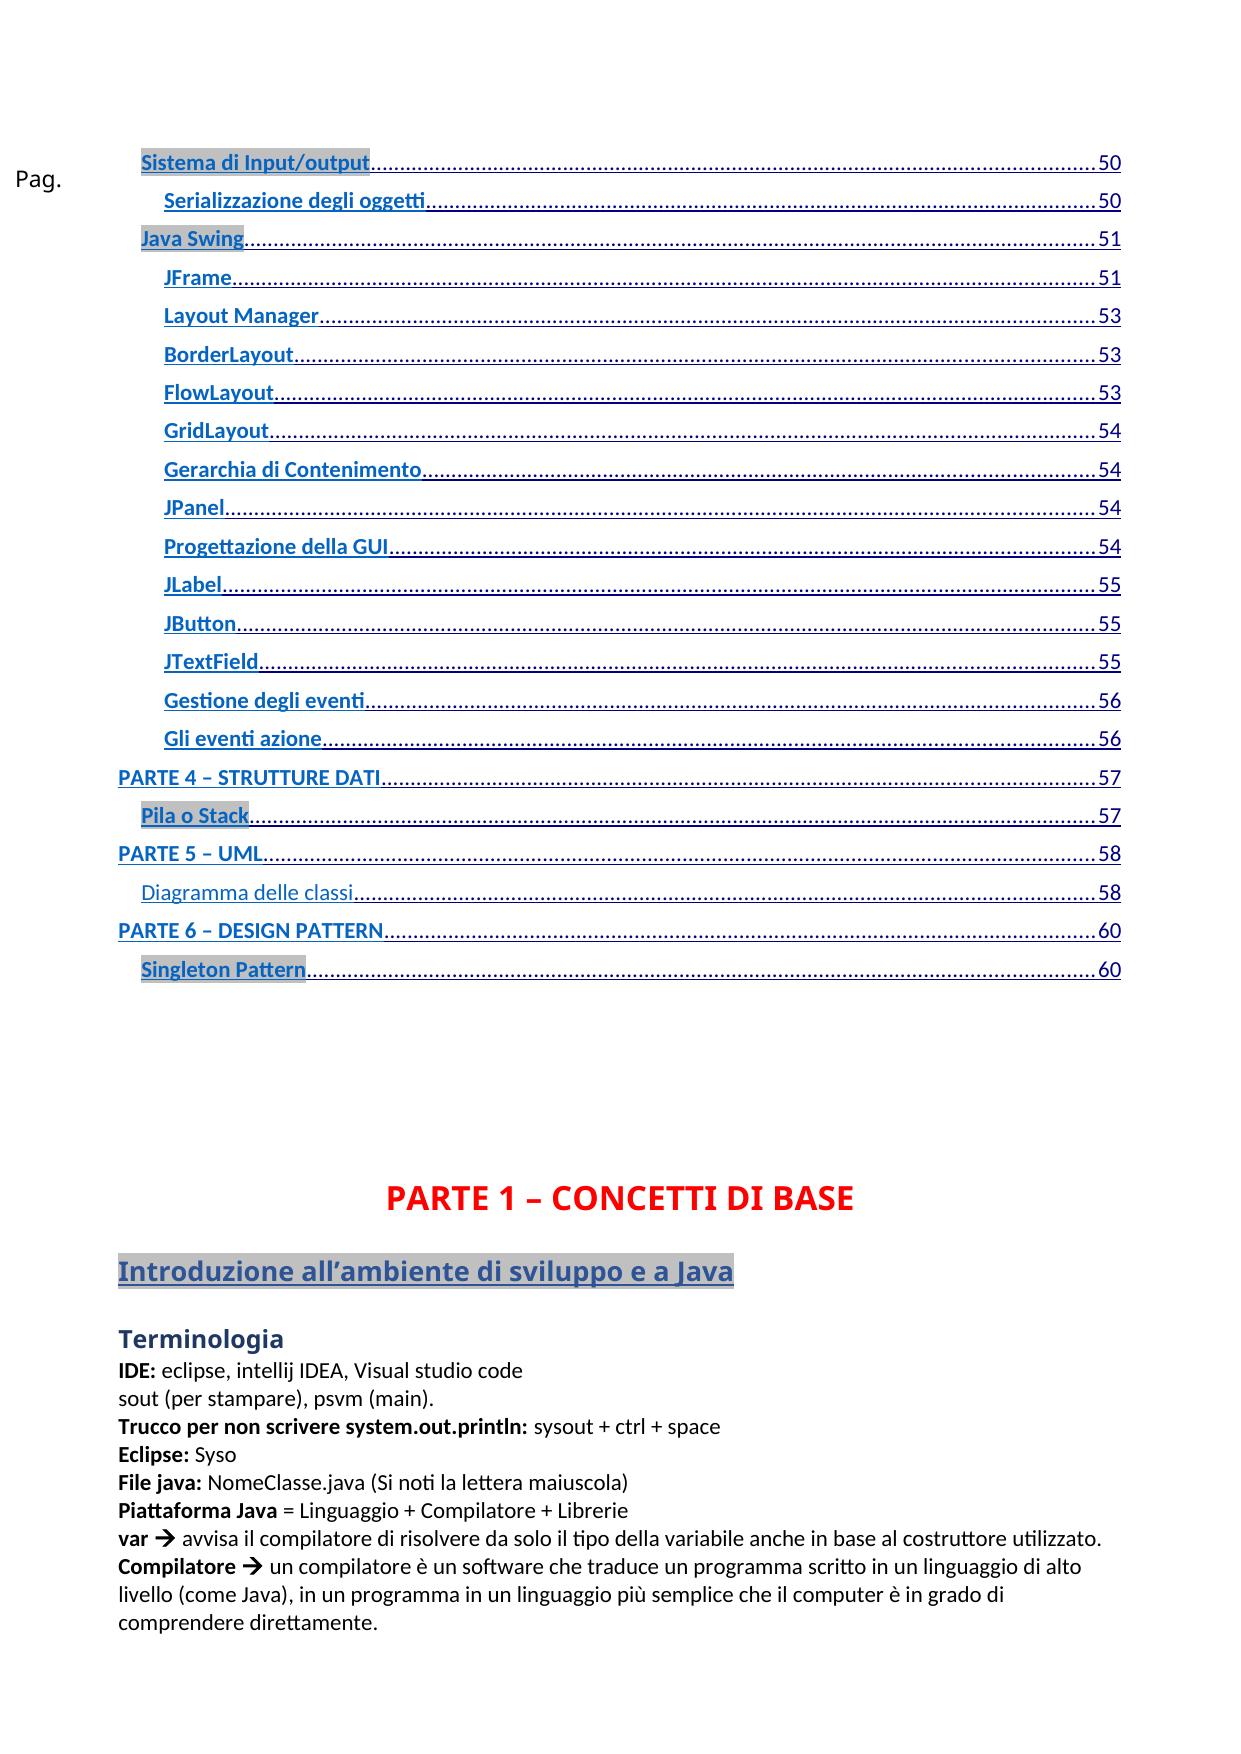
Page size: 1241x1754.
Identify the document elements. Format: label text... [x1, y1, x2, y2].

text Eclipse: Syso [118, 1440, 1122, 1468]
text Gli eventi azione 56 [164, 724, 1122, 752]
text IDE: eclipse, intellij IDEA, Visual studio code [118, 1356, 1122, 1384]
text Singleton Pattern 60 [141, 955, 1122, 983]
text File java: NomeClasse.java (Si noti la lettera maiuscola) [118, 1468, 1122, 1496]
text Sistema di Input/output 50 [141, 148, 1122, 176]
subtitle Terminologia [118, 1322, 1122, 1356]
text BorderLayout 53 [164, 340, 1122, 368]
text FlowLayout 53 [164, 378, 1122, 406]
subtitle PARTE 1 – CONCETTI DI BASE [118, 1175, 1122, 1220]
text JLabel 55 [164, 570, 1122, 598]
text JButton 55 [164, 609, 1122, 637]
text PARTE 4 – STRUTTURE DATI 57 [118, 763, 1122, 791]
text Progettazione della GUI 54 [164, 532, 1122, 560]
text Gerarchia di Contenimento 54 [164, 455, 1122, 483]
text var  avvisa il compilatore di risolvere da solo il tipo della variabile anche in base al costruttore utilizzato. [118, 1524, 1122, 1552]
text PARTE 5 – UML 58 [118, 839, 1122, 867]
subtitle Introduzione all’ambiente di sviluppo e a Java [118, 1253, 1122, 1289]
text Diagramma delle classi 58 [141, 878, 1122, 906]
text Java Swing 51 [141, 224, 1122, 252]
text Compilatore  un compilatore è un software che traduce un programma scritto in un linguaggio di alto livello (come Java), in un programma in un linguaggio più semplice che il computer è in grado di comprendere direttamente. [118, 1552, 1122, 1636]
text JFrame 51 [164, 263, 1122, 291]
text sout (per stampare), psvm (main). [118, 1384, 1122, 1412]
text Piattaforma Java = Linguaggio + Compilatore + Librerie [118, 1496, 1122, 1524]
text Gestione degli eventi 56 [164, 686, 1122, 714]
text JPanel 54 [164, 493, 1122, 522]
text Pila o Stack 57 [141, 801, 1122, 829]
text JTextField 55 [164, 647, 1122, 675]
text PARTE 6 – DESIGN PATTERN 60 [118, 916, 1122, 944]
text Layout Manager 53 [164, 301, 1122, 329]
text Trucco per non scrivere system.out.println: sysout + ctrl + space [118, 1412, 1122, 1440]
text Serializzazione degli oggetti 50 [164, 186, 1122, 214]
text GridLayout 54 [164, 417, 1122, 445]
